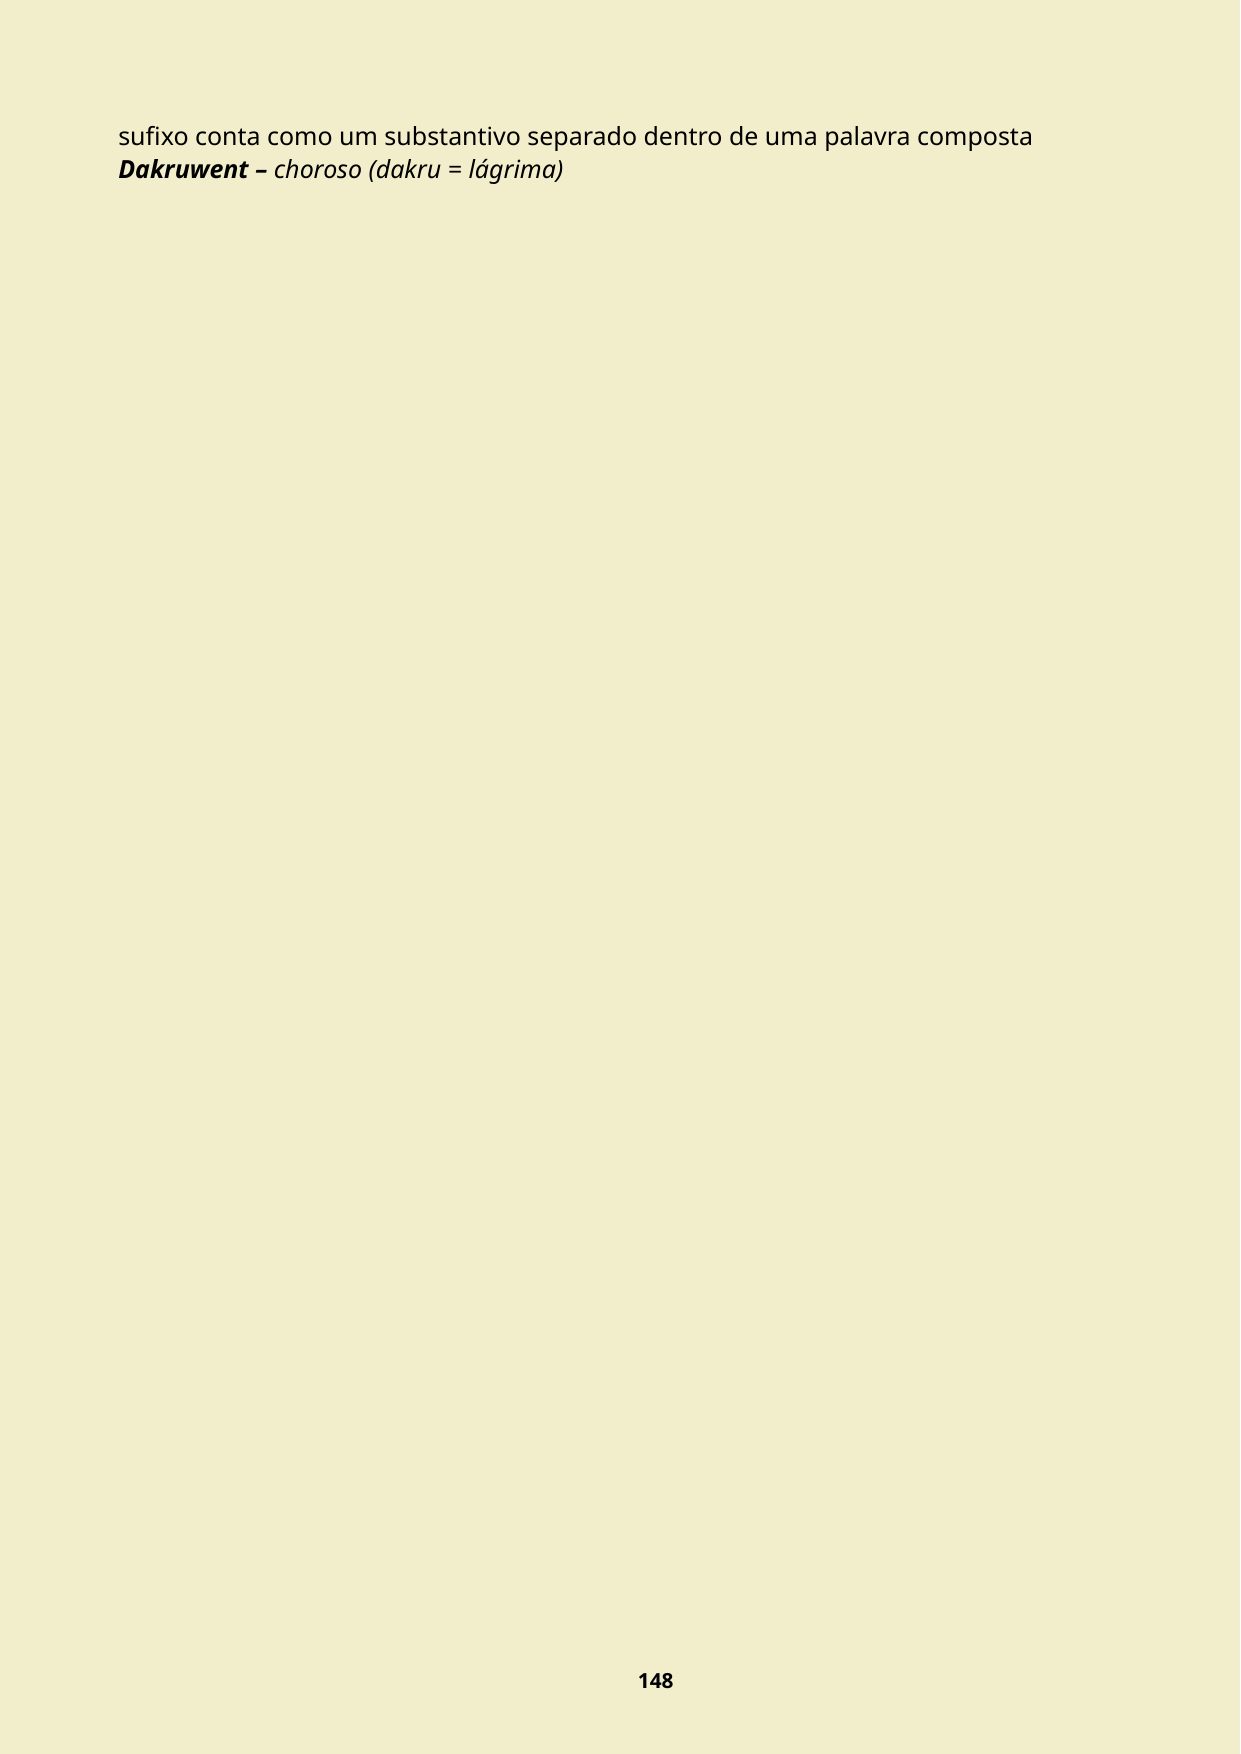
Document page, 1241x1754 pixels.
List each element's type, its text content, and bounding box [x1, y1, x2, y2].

text sufixo conta como um substantivo separado dentro de uma palavra composta [118, 118, 1122, 152]
text Dakruwent – choroso (dakru = lágrima) [118, 152, 1122, 186]
